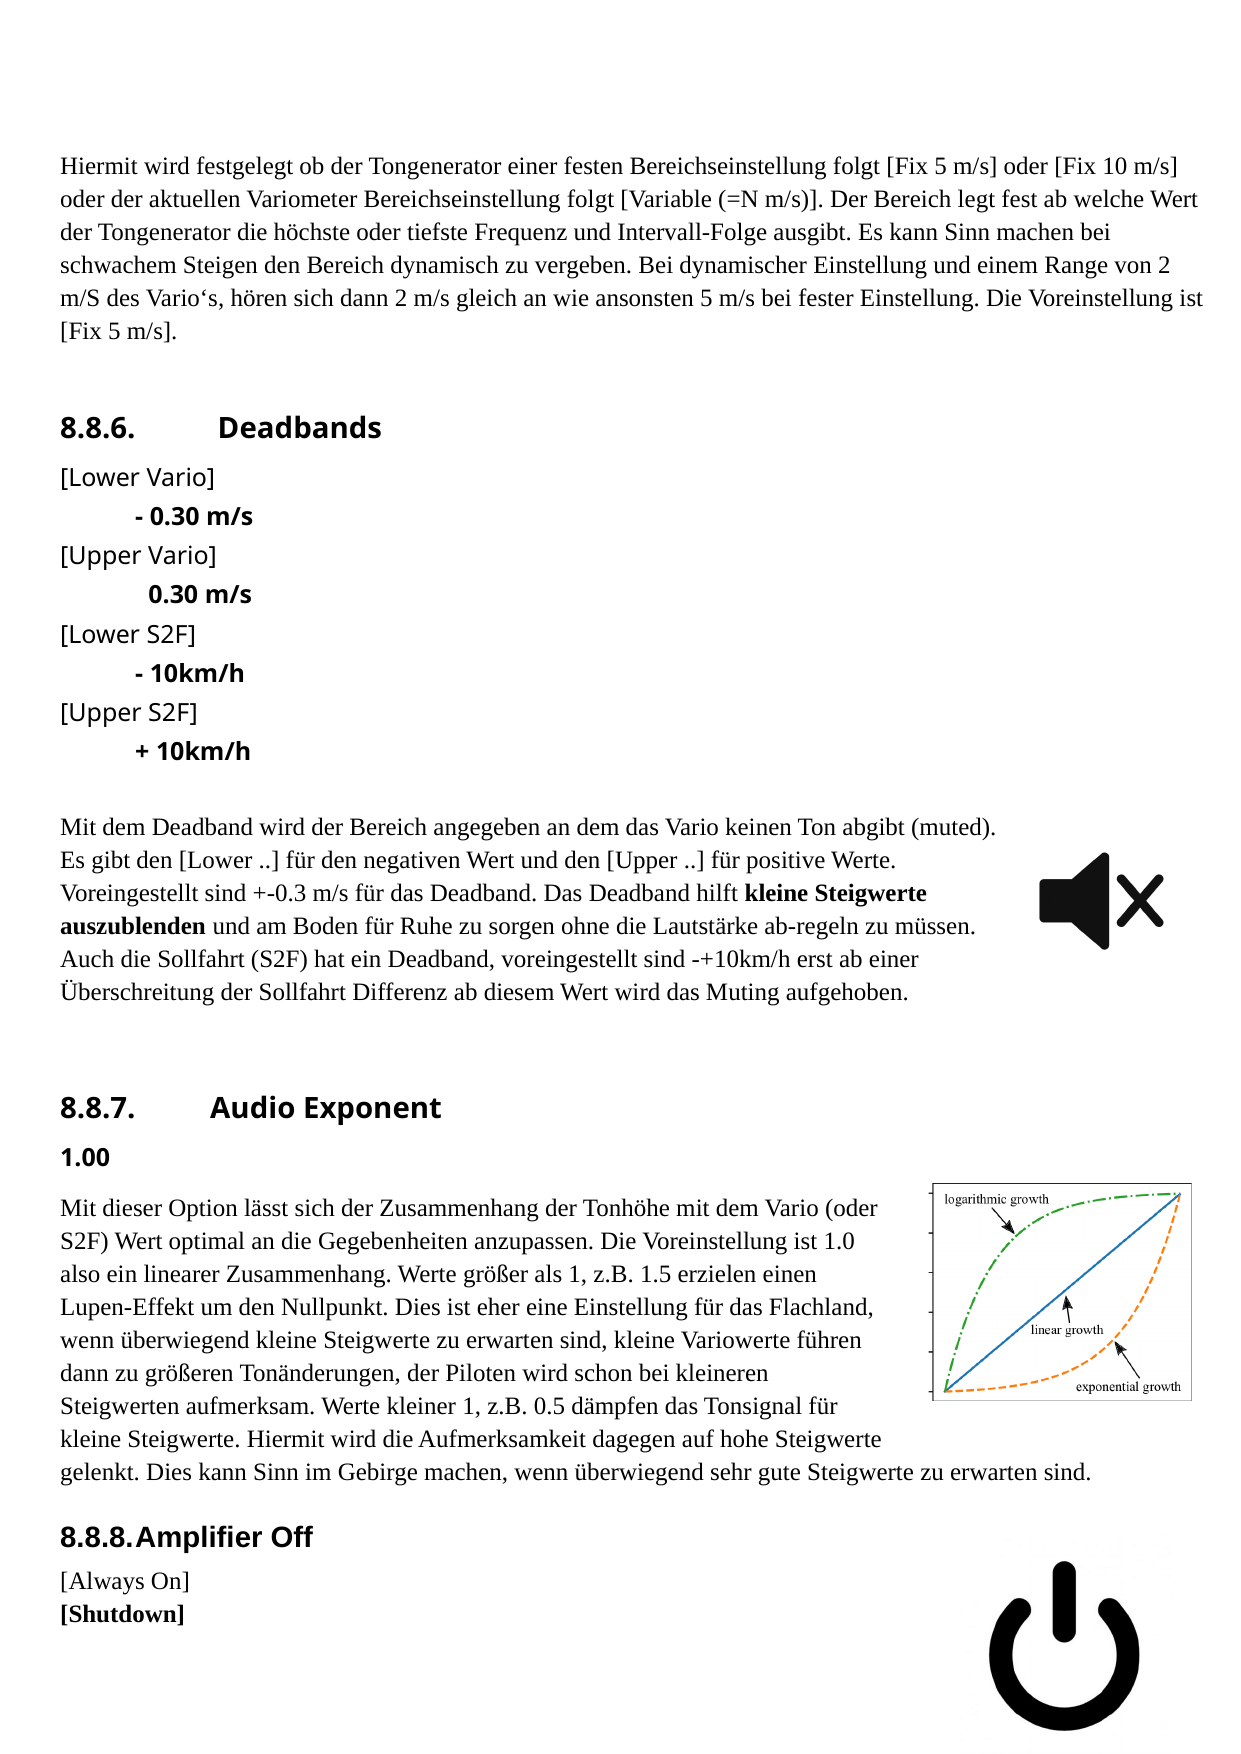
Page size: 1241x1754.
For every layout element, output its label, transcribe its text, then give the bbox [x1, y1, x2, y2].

text [1174, 1566, 1207, 1595]
subtitle Deadbands [60, 407, 1207, 447]
text [Always On] [60, 1566, 960, 1595]
text [Lower S2F] [60, 616, 1207, 650]
text [Upper S2F] [60, 695, 1207, 729]
subtitle Amplifier Off [60, 1520, 1207, 1553]
picture [928, 1183, 1192, 1401]
text Hiermit wird festgelegt ob der Tongenerator einer festen Bereichseinstellung folgt [Fix 5 m/s] oder [Fix 10 m/s] oder der aktuellen Variometer Bereichseinstellung folgt [Variable (=N m/s)]. Der Bereich legt fest ab welche Wert der Tongenerator die höchste oder tiefste Frequenz und Intervall-Folge ausgibt. Es kann Sinn machen bei schwachem Steigen den Bereich dynamisch zu vergeben. Bei dynamischer Einstellung und einem Range von 2 m/S des Vario‘s, hören sich dann 2 m/s gleich an wie ansonsten 5 m/s bei fester Einstellung. Die Voreinstellung ist [Fix 5 m/s]. [60, 151, 1207, 345]
text Mit dem Deadband wird der Bereich angegeben an dem das Vario keinen Ton abgibt (muted). Es gibt den [Lower ..] für den negativen Wert und den [Upper ..] für positive Werte. Voreingestellt sind +-0.3 m/s für das Deadband. Das Deadband hilft kleine Steigwerte auszublenden und am Boden für Ruhe zu sorgen ohne die Lautstärke ab-regeln zu müssen. Auch die Sollfahrt (S2F) hat ein Deadband, voreingestellt sind -+10km/h erst ab einer Überschreitung der Sollfahrt Differenz ab diesem Wert wird das Muting aufgehoben. [60, 812, 1207, 1006]
text - 10km/h [60, 656, 1207, 689]
picture [1033, 832, 1169, 967]
text - 0.30 m/s [60, 499, 1207, 533]
text 1.00 [60, 1139, 1207, 1174]
text + 10km/h [60, 734, 1207, 768]
text Mit dieser Option lässt sich der Zusammenhang der Tonhöhe mit dem Vario (oder S2F) Wert optimal an die Gegebenheiten anzupassen. Die Voreinstellung ist 1.0 also ein linearer Zusammenhang. Werte größer als 1, z.B. 1.5 erzielen einen Lupen-Effekt um den Nullpunkt. Dies ist eher eine Einstellung für das Flachland, wenn überwiegend kleine Steigwerte zu erwarten sind, kleine Variowerte führen dann zu größeren Tonänderungen, der Piloten wird schon bei kleineren Steigwerten aufmerksam. Werte kleiner 1, z.B. 0.5 dämpfen das Tonsignal für kleine Steigwerte. Hiermit wird die Aufmerksamkeit dagegen auf hohe Steigwerte gelenkt. Dies kann Sinn im Gebirge machen, wenn überwiegend sehr gute Steigwerte zu erwarten sind. [60, 1193, 1207, 1486]
text [1174, 1599, 1207, 1628]
text [Shutdown] [60, 1599, 960, 1628]
picture [960, 1535, 1174, 1754]
text [Lower Vario] [60, 460, 1207, 494]
text 0.30 m/s [60, 577, 1207, 611]
subtitle Audio Exponent [60, 1087, 1207, 1127]
text [Upper Vario] [60, 538, 1207, 572]
